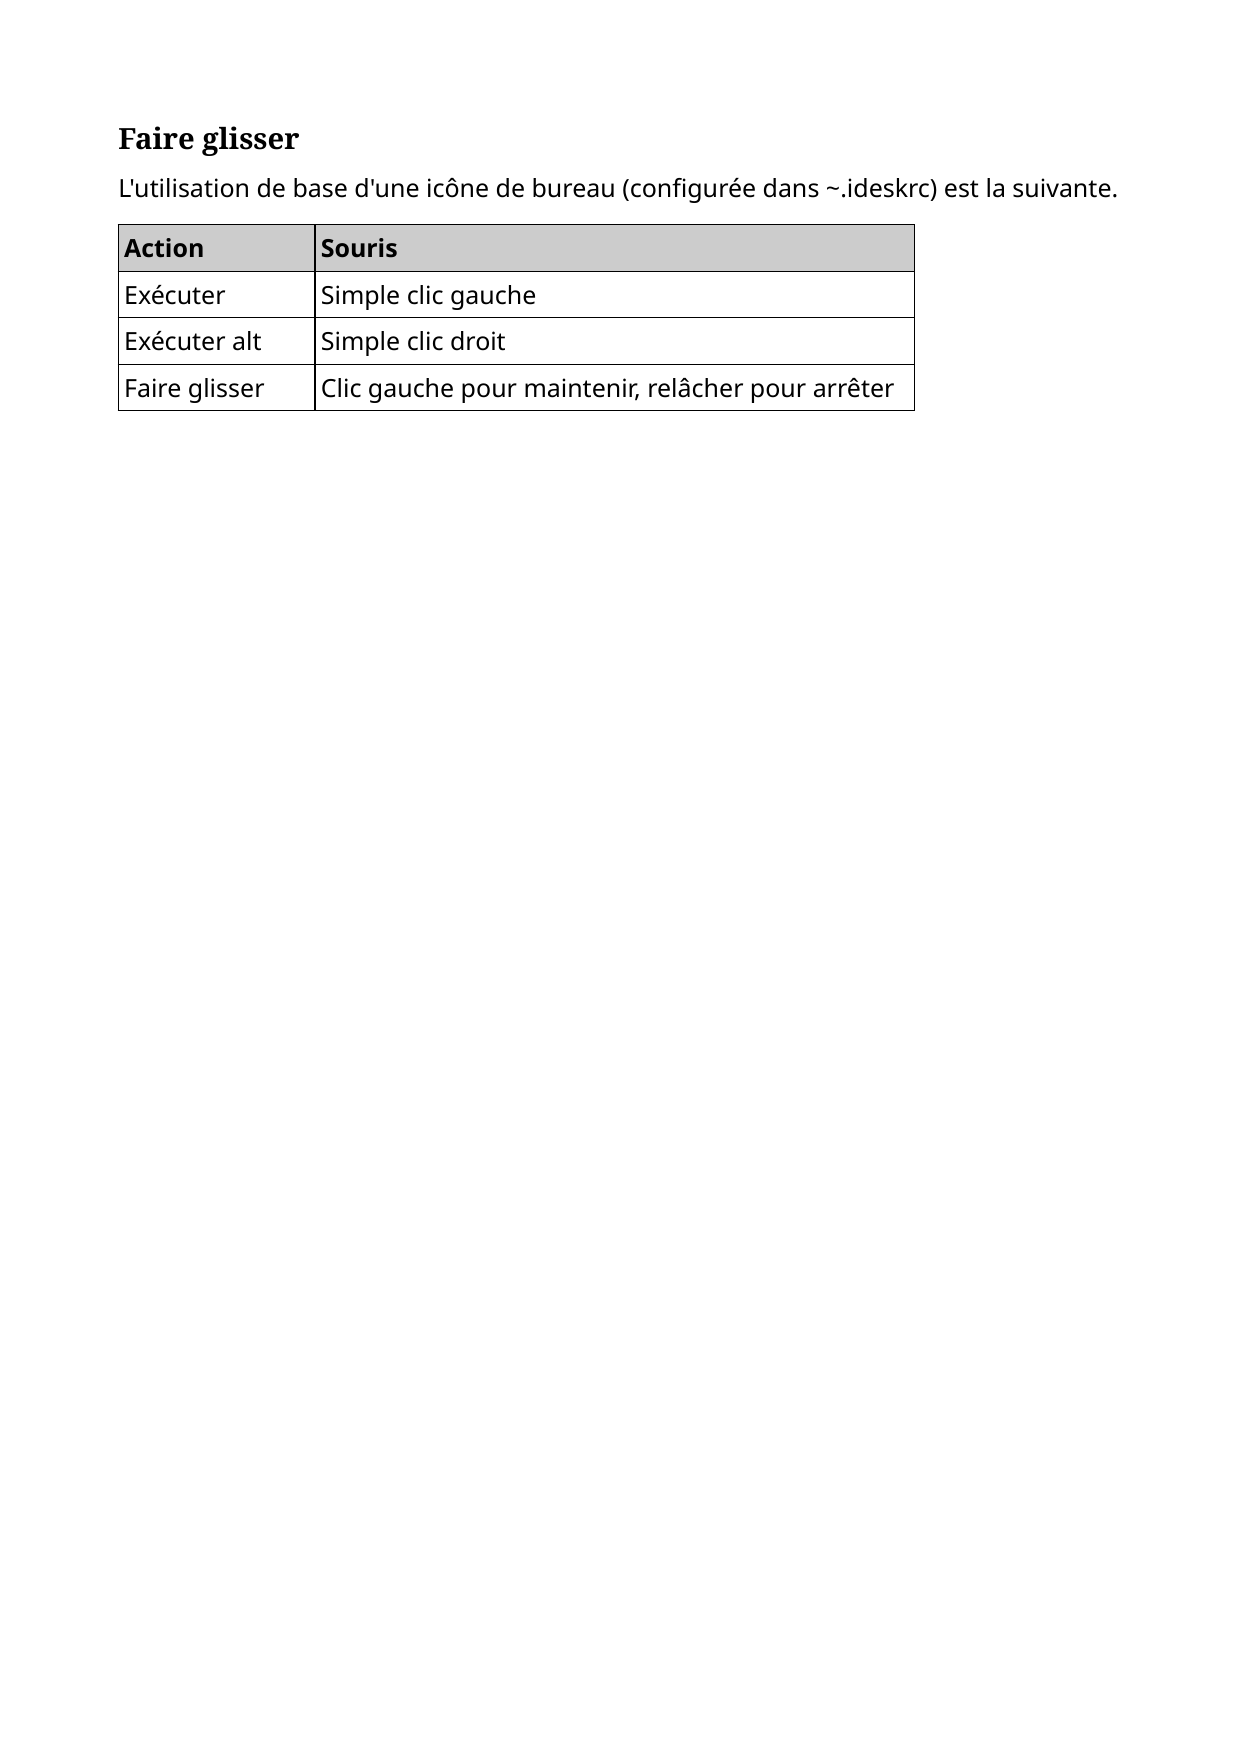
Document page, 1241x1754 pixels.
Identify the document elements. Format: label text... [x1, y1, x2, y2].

table_cell Simple clic droit [316, 318, 914, 364]
table_cell Exécuter [119, 272, 314, 317]
table_header Action [119, 225, 314, 271]
table_header Souris [316, 225, 914, 271]
table_cell Simple clic gauche [316, 272, 914, 317]
text L'utilisation de base d'une icône de bureau (configurée dans ~.ideskrc) est la suivante. [118, 170, 1122, 204]
subtitle Faire glisser [118, 118, 1122, 158]
table_cell Clic gauche pour maintenir, relâcher pour arrêter [316, 365, 914, 410]
table_cell Faire glisser [119, 365, 314, 410]
table_cell Exécuter alt [119, 318, 314, 364]
